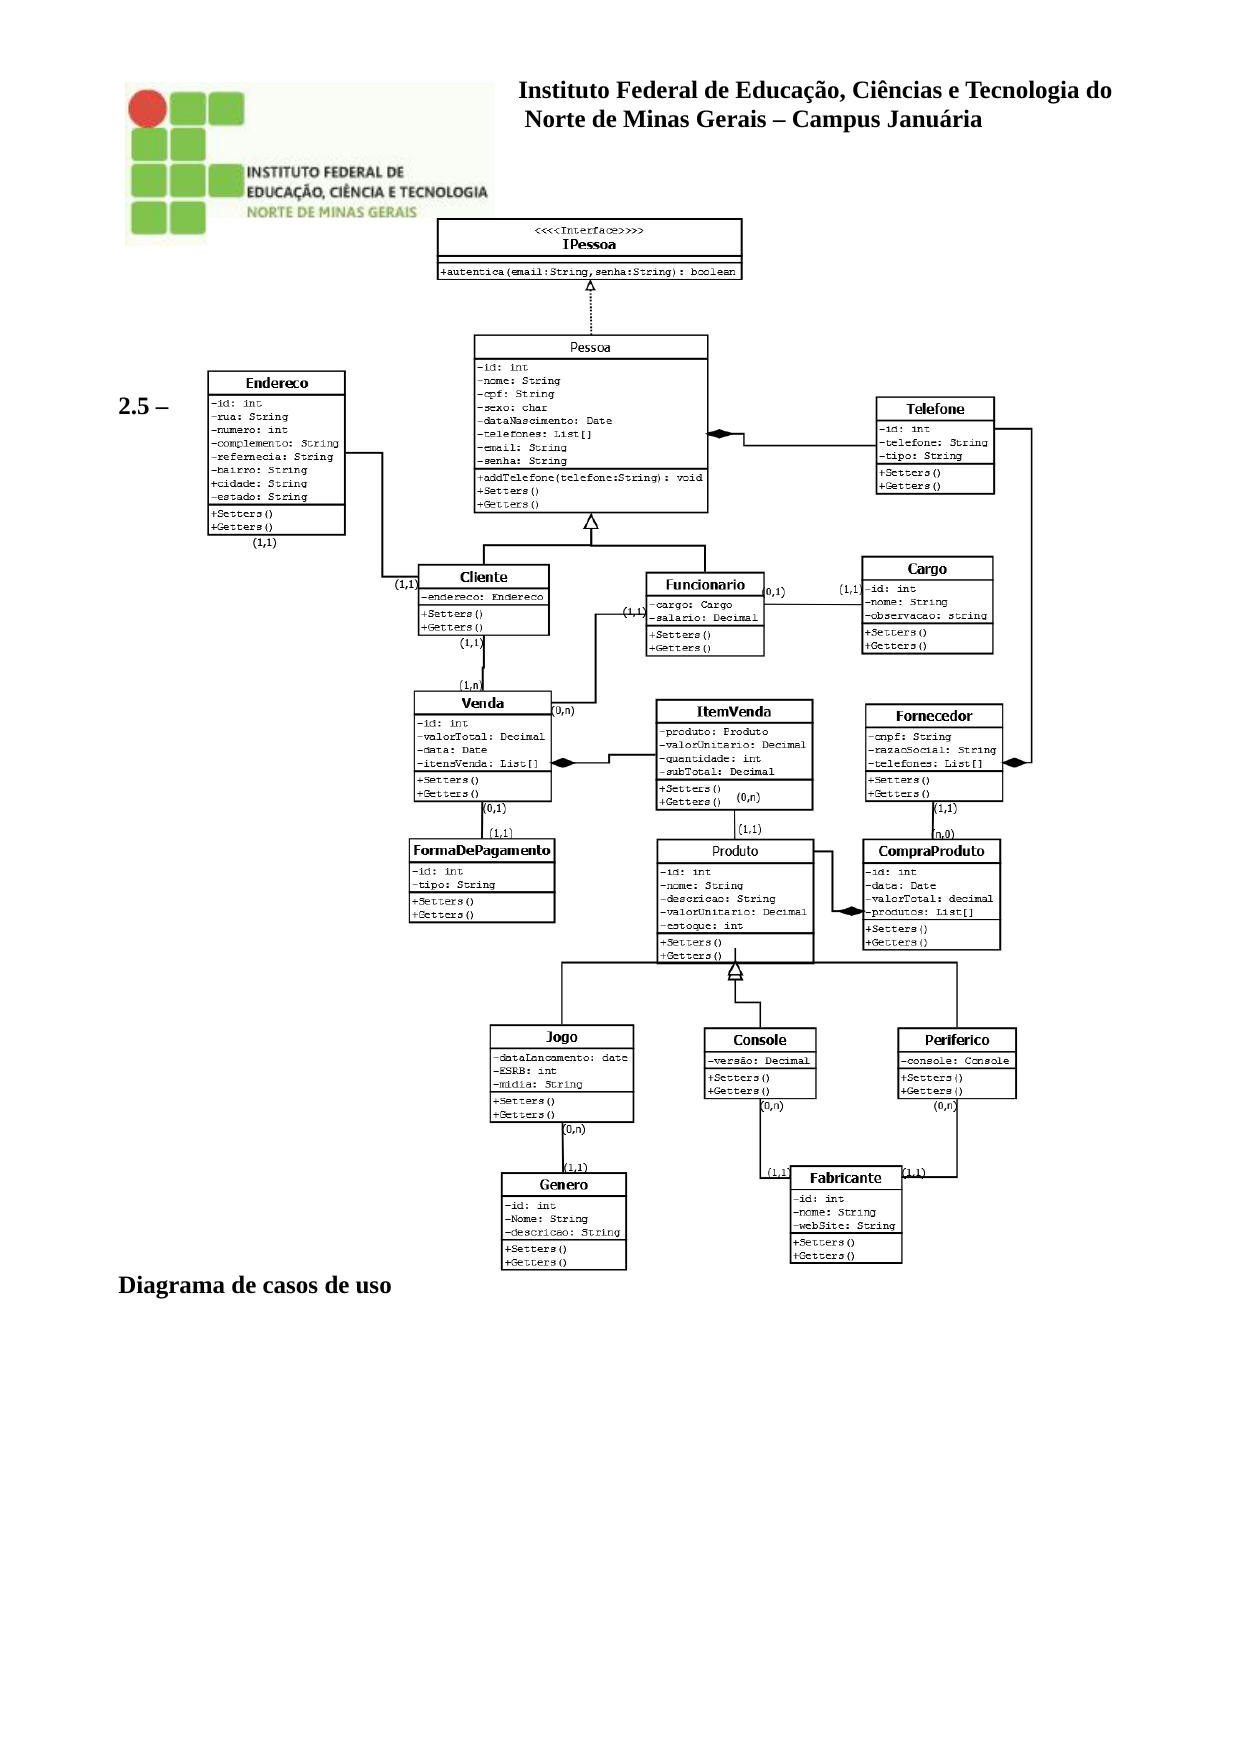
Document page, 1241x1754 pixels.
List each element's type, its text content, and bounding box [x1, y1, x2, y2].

text 2.5 – Diagrama de casos de uso [118, 391, 1122, 1299]
